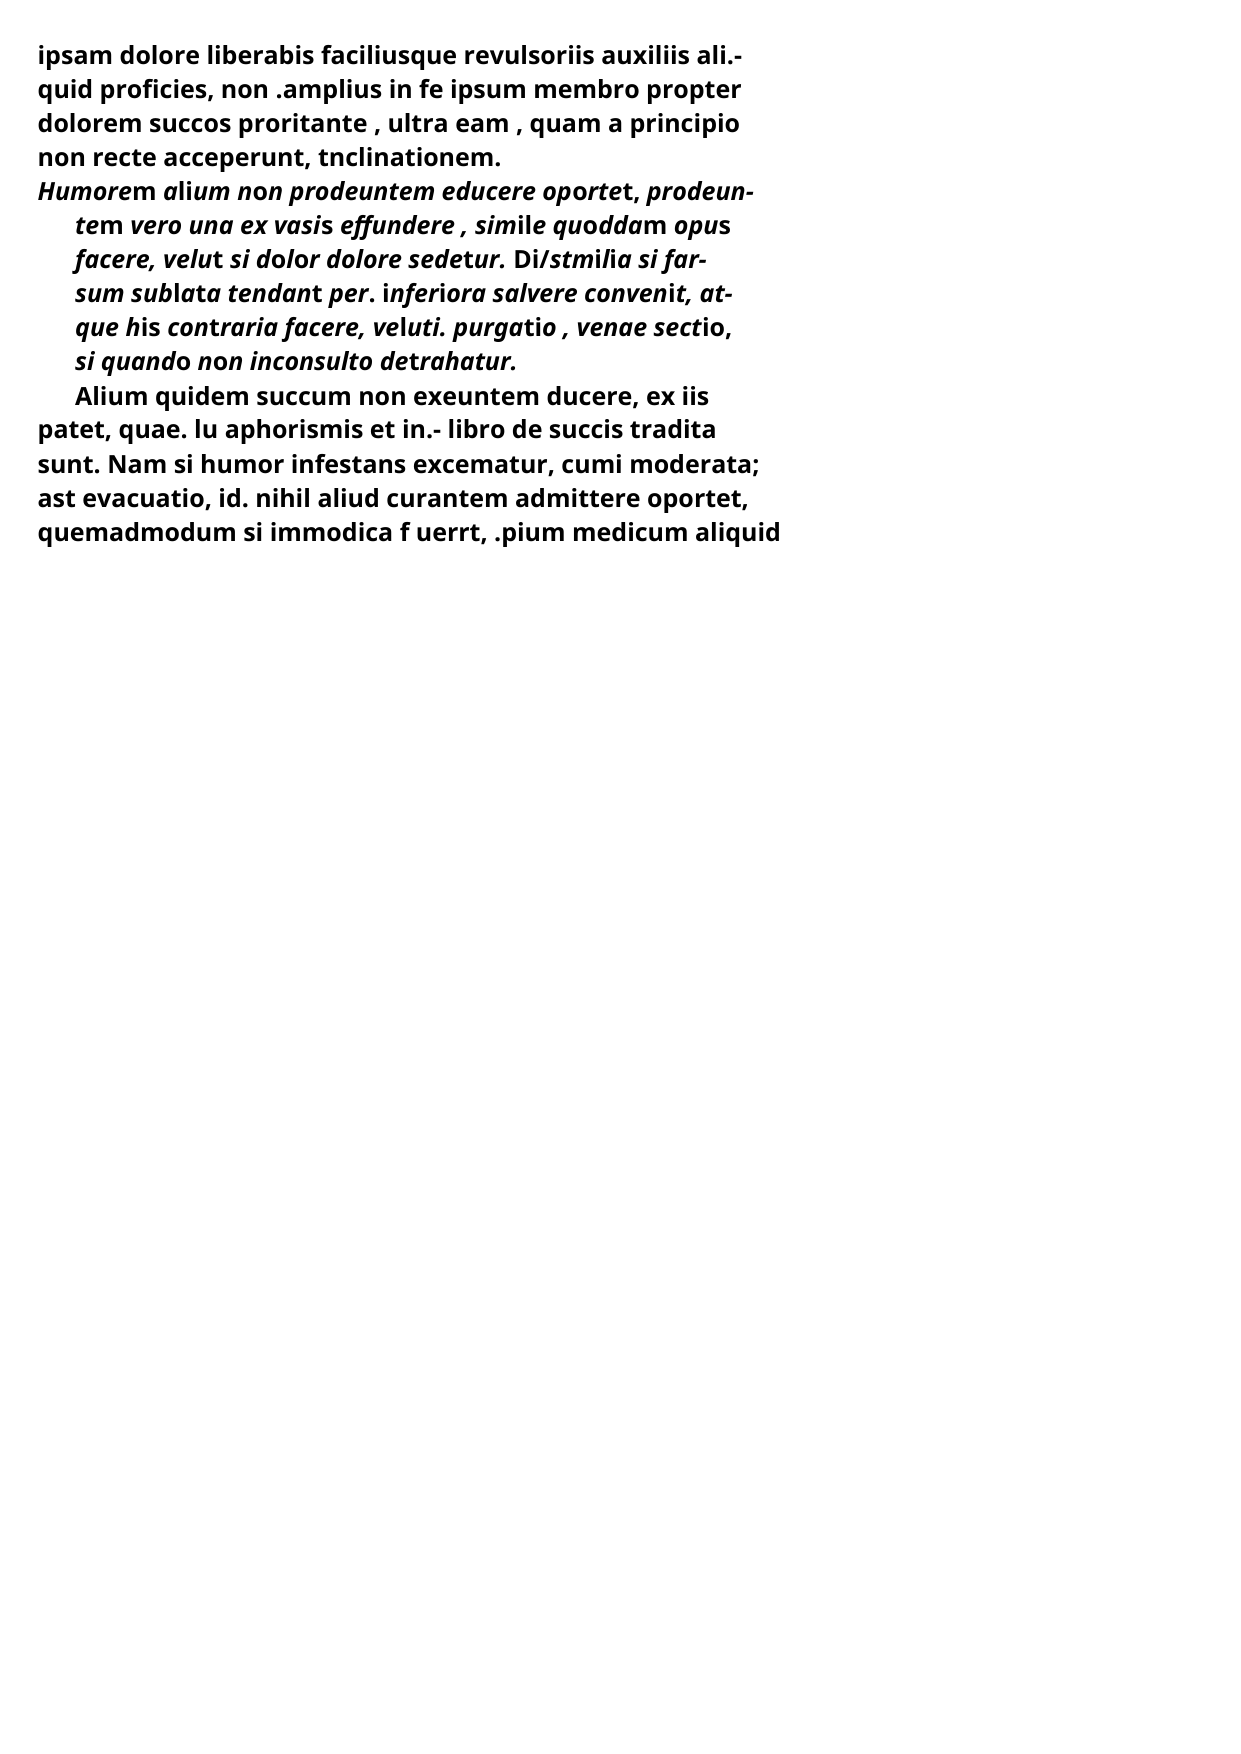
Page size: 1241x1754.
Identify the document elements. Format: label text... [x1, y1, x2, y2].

text Humorem alium non prodeuntem educere oportet, prodeun- tem vero una ex vasis effundere , simile quoddam opus facere, velut si dolor dolore sedetur. Di/stmilia si far- sum sublata tendant per. inferiora salvere convenit, at- que his contraria facere, veluti. purgatio , venae sectio, si quando non inconsulto detrahatur. [37, 174, 1203, 378]
text ipsam dolore liberabis faciliusque revulsoriis auxiliis ali.- quid proficies, non .amplius in fe ipsum membro propter dolorem succos proritante , ultra eam , quam a principio non recte acceperunt, tnclinationem. [37, 37, 1203, 174]
text Alium quidem succum non exeuntem ducere, ex iis patet, quae. lu aphorismis et in.- libro de succis tradita sunt. Nam si humor infestans excematur, cumi moderata; ast evacuatio, id. nihil aliud curantem admittere oportet, quemadmodum si immodica f uerrt, .pium medicum aliquid [37, 378, 1203, 548]
